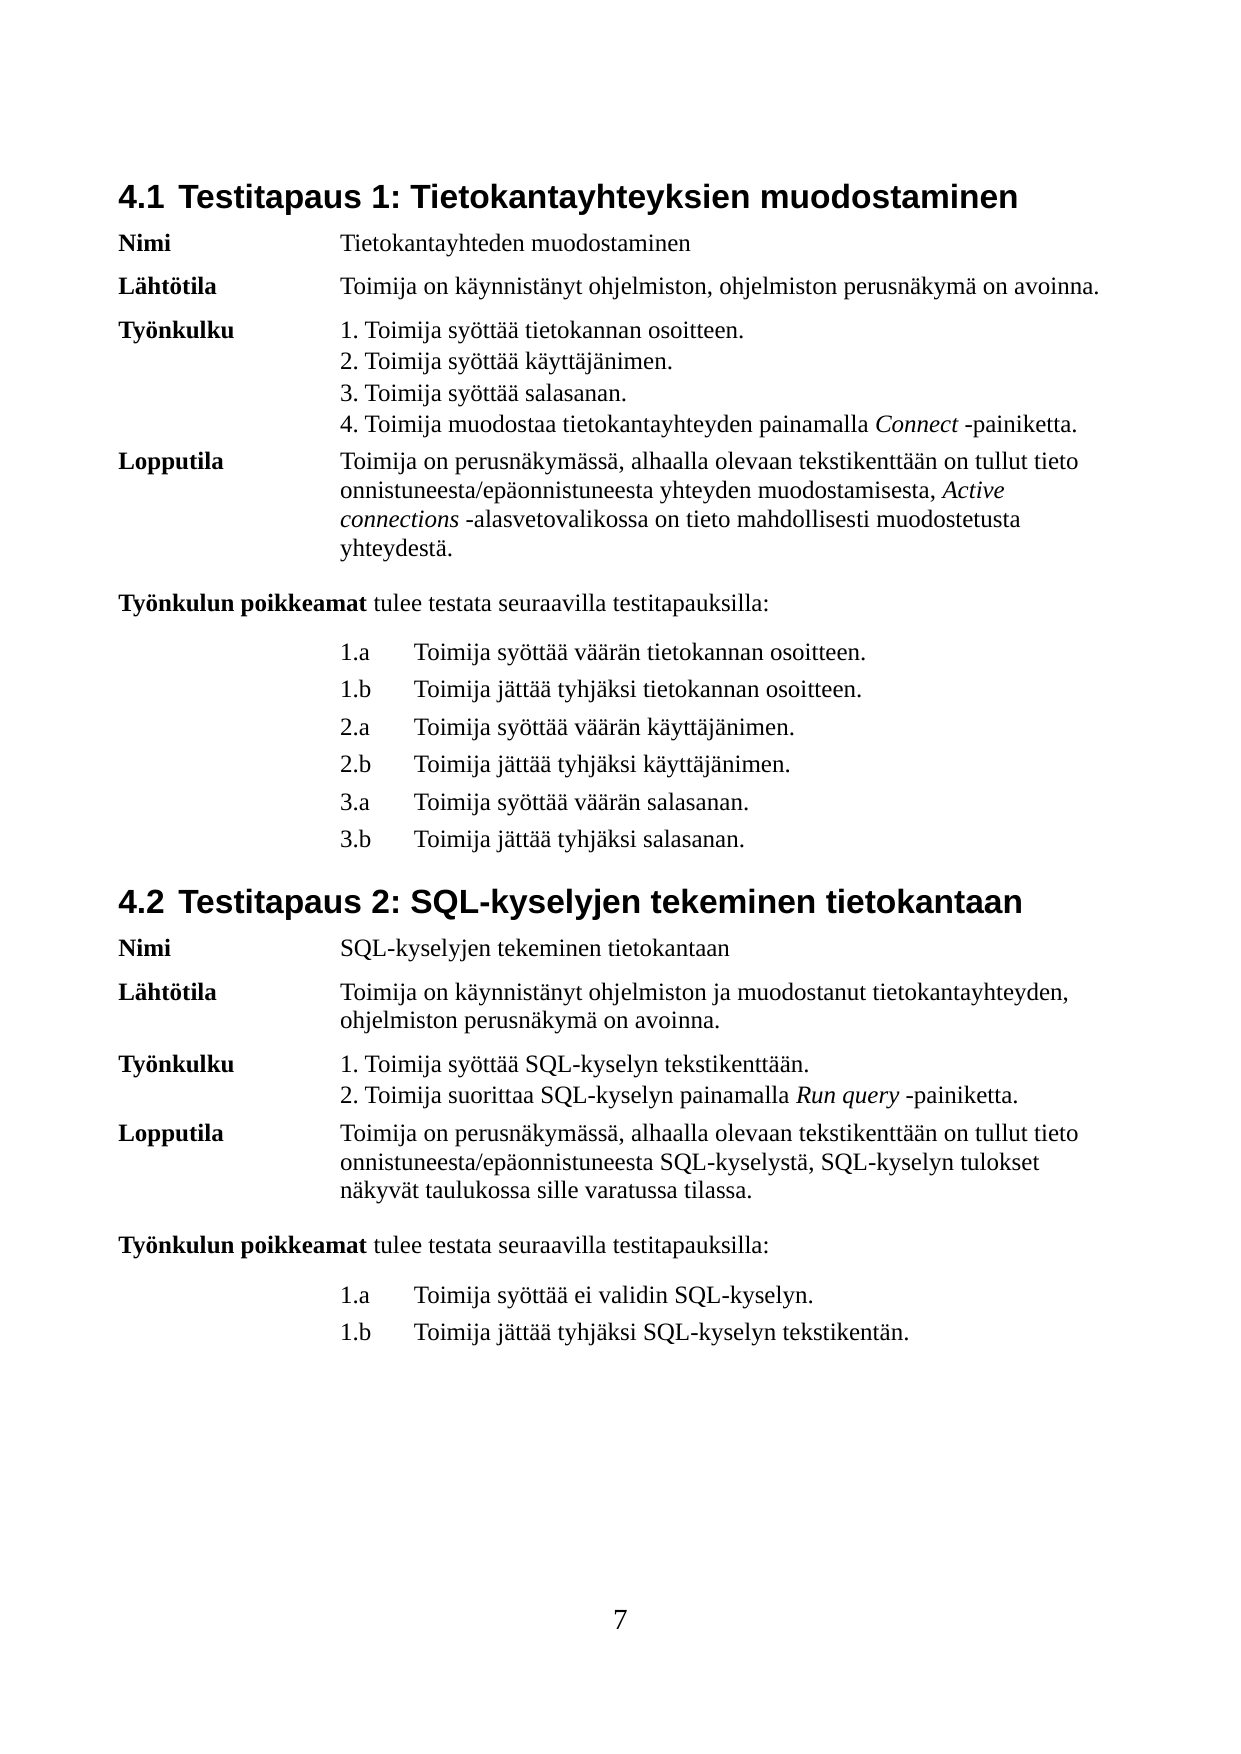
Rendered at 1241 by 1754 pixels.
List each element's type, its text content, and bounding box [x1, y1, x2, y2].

text Nimi Tietokantayhteden muodostaminen [118, 228, 1122, 257]
text 2.a Toimija syöttää väärän käyttäjänimen. [118, 712, 1122, 741]
text Työnkulku 1. Toimija syöttää tietokannan osoitteen. [118, 315, 1122, 343]
text Nimi SQL-kyselyjen tekeminen tietokantaan [118, 933, 1122, 962]
text Lähtötila Toimija on käynnistänyt ohjelmiston, ohjelmiston perusnäkymä on avoinna. [118, 271, 1122, 300]
text Lopputila Toimija on perusnäkymässä, alhaalla olevaan tekstikenttään on tullut tieto onnistuneesta/epäonnistuneesta SQL-kyselystä, SQL-kyselyn tulokset näkyvät taulukossa sille varatussa tilassa. [118, 1118, 1122, 1204]
text 1.b Toimija jättää tyhjäksi SQL-kyselyn tekstikentän. [118, 1317, 1122, 1346]
text Työnkulku 1. Toimija syöttää SQL-kyselyn tekstikenttään. [118, 1049, 1122, 1078]
text 3.b Toimija jättää tyhjäksi salasanan. [118, 824, 1122, 853]
text Työnkulun poikkeamat tulee testata seuraavilla testitapauksilla: [118, 588, 1122, 617]
text 1.a Toimija syöttää ei validin SQL-kyselyn. [118, 1280, 1122, 1308]
subtitle Testitapaus 2: SQL-kyselyjen tekeminen tietokantaan [118, 882, 1122, 921]
text 1.a Toimija syöttää väärän tietokannan osoitteen. [118, 637, 1122, 666]
text 2.b Toimija jättää tyhjäksi käyttäjänimen. [118, 749, 1122, 778]
text 3. Toimija syöttää salasanan. [118, 378, 1122, 406]
text Lopputila Toimija on perusnäkymässä, alhaalla olevaan tekstikenttään on tullut tieto onnistuneesta/epäonnistuneesta yhteyden muodostamisesta, Active connections -alasvetovalikossa on tieto mahdollisesti muodostetusta yhteydestä. [118, 446, 1122, 561]
text Lähtötila Toimija on käynnistänyt ohjelmiston ja muodostanut tietokantayhteyden, ohjelmiston perusnäkymä on avoinna. [118, 977, 1122, 1034]
text 1.b Toimija jättää tyhjäksi tietokannan osoitteen. [118, 674, 1122, 703]
subtitle Testitapaus 1: Tietokantayhteyksien muodostaminen [118, 177, 1122, 216]
text 2. Toimija syöttää käyttäjänimen. [118, 346, 1122, 375]
text 2. Toimija suorittaa SQL-kyselyn painamalla Run query -painiketta. [118, 1080, 1122, 1109]
text 4. Toimija muodostaa tietokantayhteyden painamalla Connect -painiketta. [118, 409, 1122, 438]
text 3.a Toimija syöttää väärän salasanan. [118, 787, 1122, 816]
text Työnkulun poikkeamat tulee testata seuraavilla testitapauksilla: [118, 1231, 1122, 1259]
